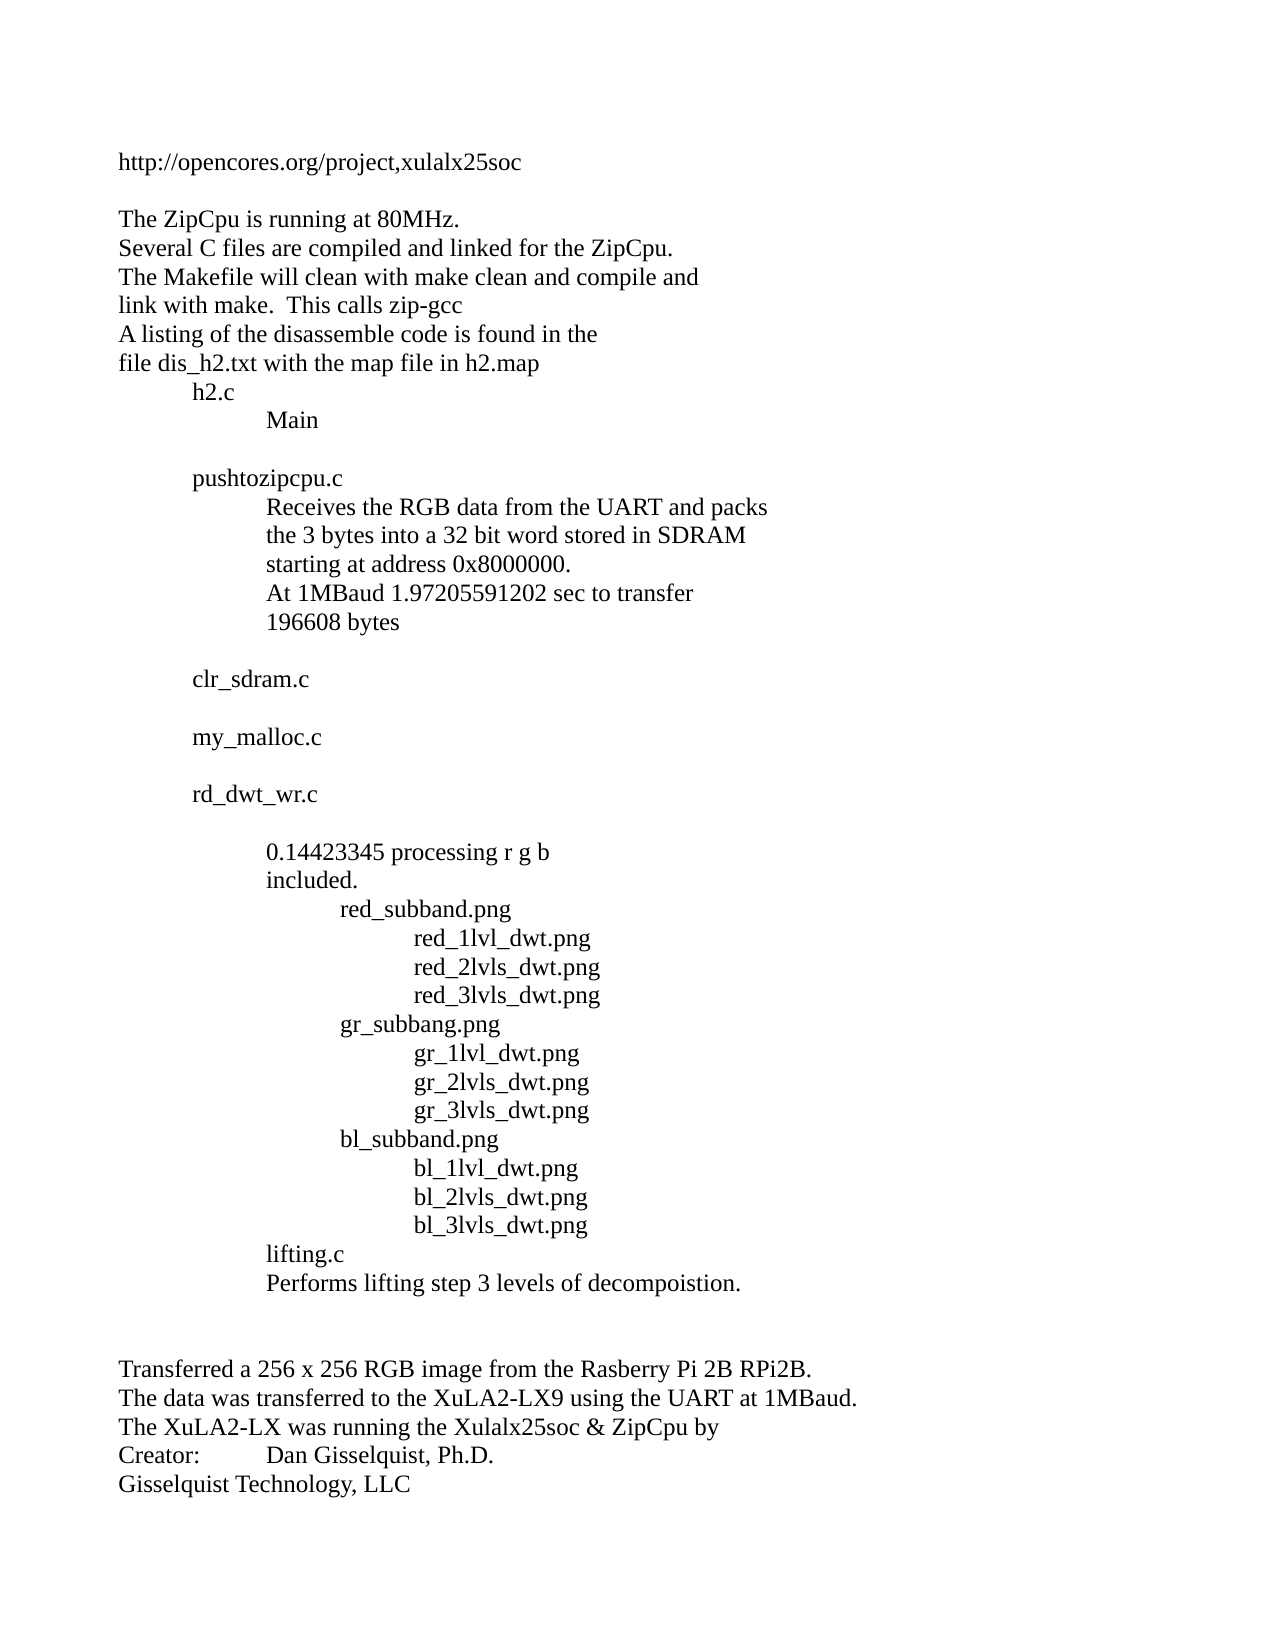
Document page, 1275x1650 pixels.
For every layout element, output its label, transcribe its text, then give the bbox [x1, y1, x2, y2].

text starting at address 0x8000000. [118, 549, 1157, 578]
text bl_1lvl_dwt.png [118, 1153, 1157, 1182]
text 196608 bytes [118, 607, 1157, 636]
text bl_subband.png [118, 1124, 1157, 1153]
text the 3 bytes into a 32 bit word stored in SDRAM [118, 521, 1157, 549]
text http://opencores.org/project,xulalx25soc [118, 147, 1157, 176]
text At 1MBaud 1.97205591202 sec to transfer [118, 578, 1157, 607]
text rd_dwt_wr.c [118, 779, 1157, 808]
text 0.14423345 processing r g b [118, 837, 1157, 866]
text red_3lvls_dwt.png [118, 981, 1157, 1009]
text link with make. This calls zip-gcc [118, 291, 1157, 319]
text red_2lvls_dwt.png [118, 952, 1157, 981]
text Creator: Dan Gisselquist, Ph.D. [118, 1441, 1157, 1469]
text The ZipCpu is running at 80MHz. [118, 204, 1157, 233]
text file dis_h2.txt with the map file in h2.map [118, 348, 1157, 377]
text Receives the RGB data from the UART and packs [118, 492, 1157, 521]
text clr_sdram.c [118, 664, 1157, 693]
text included. [118, 866, 1157, 894]
text pushtozipcpu.c [118, 463, 1157, 492]
text my_malloc.c [118, 722, 1157, 751]
text gr_subbang.png [118, 1009, 1157, 1038]
text Several C files are compiled and linked for the ZipCpu. [118, 233, 1157, 262]
text The data was transferred to the XuLA2-LX9 using the UART at 1MBaud. [118, 1383, 1157, 1412]
text red_subband.png [118, 894, 1157, 923]
text bl_3lvls_dwt.png [118, 1211, 1157, 1239]
text bl_2lvls_dwt.png [118, 1182, 1157, 1211]
text red_1lvl_dwt.png [118, 923, 1157, 952]
text Gisselquist Technology, LLC [118, 1469, 1157, 1498]
text h2.c [118, 377, 1157, 406]
text gr_1lvl_dwt.png [118, 1038, 1157, 1067]
text The Makefile will clean with make clean and compile and [118, 262, 1157, 291]
text Performs lifting step 3 levels of decompoistion. [118, 1268, 1157, 1297]
text Transferred a 256 x 256 RGB image from the Rasberry Pi 2B RPi2B. [118, 1354, 1157, 1383]
text gr_3lvls_dwt.png [118, 1096, 1157, 1124]
text Main [118, 406, 1157, 434]
text A listing of the disassemble code is found in the [118, 319, 1157, 348]
text The XuLA2-LX was running the Xulalx25soc & ZipCpu by [118, 1412, 1157, 1441]
text lifting.c [118, 1239, 1157, 1268]
text gr_2lvls_dwt.png [118, 1067, 1157, 1096]
